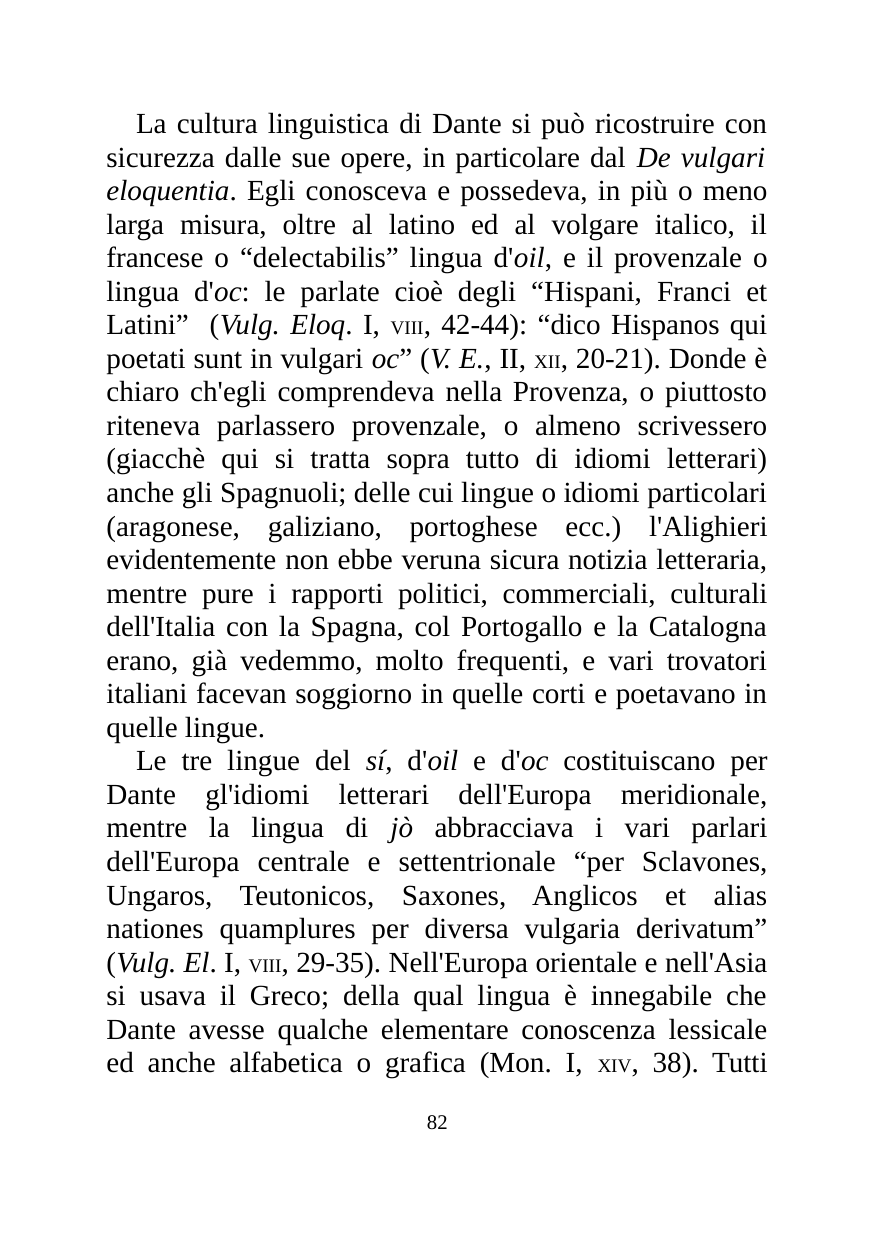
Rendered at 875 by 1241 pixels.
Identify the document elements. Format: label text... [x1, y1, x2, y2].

text Le tre lingue del sí, d'oil e d'oc costituiscano per Dante gl'idiomi letterari dell'Europa meridionale, mentre la lingua di jò abbracciava i vari parlari dell'Europa centrale e settentrionale “per Sclavones, Ungaros, Teutonicos, Saxones, Anglicos et alias nationes quamplures per diversa vulgaria derivatum” (Vulg. El. I, viii, 29-35). Nell'Europa orientale e nell'Asia si usava il Greco; della qual lingua è innegabile che Dante avesse qualche elementare conoscenza lessicale ed anche alfabetica o grafica (Mon. I, xiv, 38). Tutti [106, 743, 768, 1079]
text La cultura linguistica di Dante si può ricostruire con sicurezza dalle sue opere, in particolare dal De vulgari eloquentia. Egli conosceva e possedeva, in più o meno larga misura, oltre al latino ed al volgare italico, il francese o “delectabilis” lingua d'oil, e il provenzale o lingua d'oc: le parlate cioè degli “Hispani, Franci et Latini” (Vulg. Eloq. I, viii, 42-44): “dico Hispanos qui poetati sunt in vulgari oc” (V. E., II, xii, 20-21). Donde è chiaro ch'egli comprendeva nella Provenza, o piuttosto riteneva parlassero provenzale, o almeno scrivessero (giacchè qui si tratta sopra tutto di idiomi letterari) anche gli Spagnuoli; delle cui lingue o idiomi particolari (aragonese, galiziano, portoghese ecc.) l'Alighieri evidentemente non ebbe veruna sicura notizia letteraria, mentre pure i rapporti politici, commerciali, culturali dell'Italia con la Spagna, col Portogallo e la Catalogna erano, già vedemmo, molto frequenti, e vari trovatori italiani facevan soggiorno in quelle corti e poetavano in quelle lingue. [106, 106, 768, 743]
